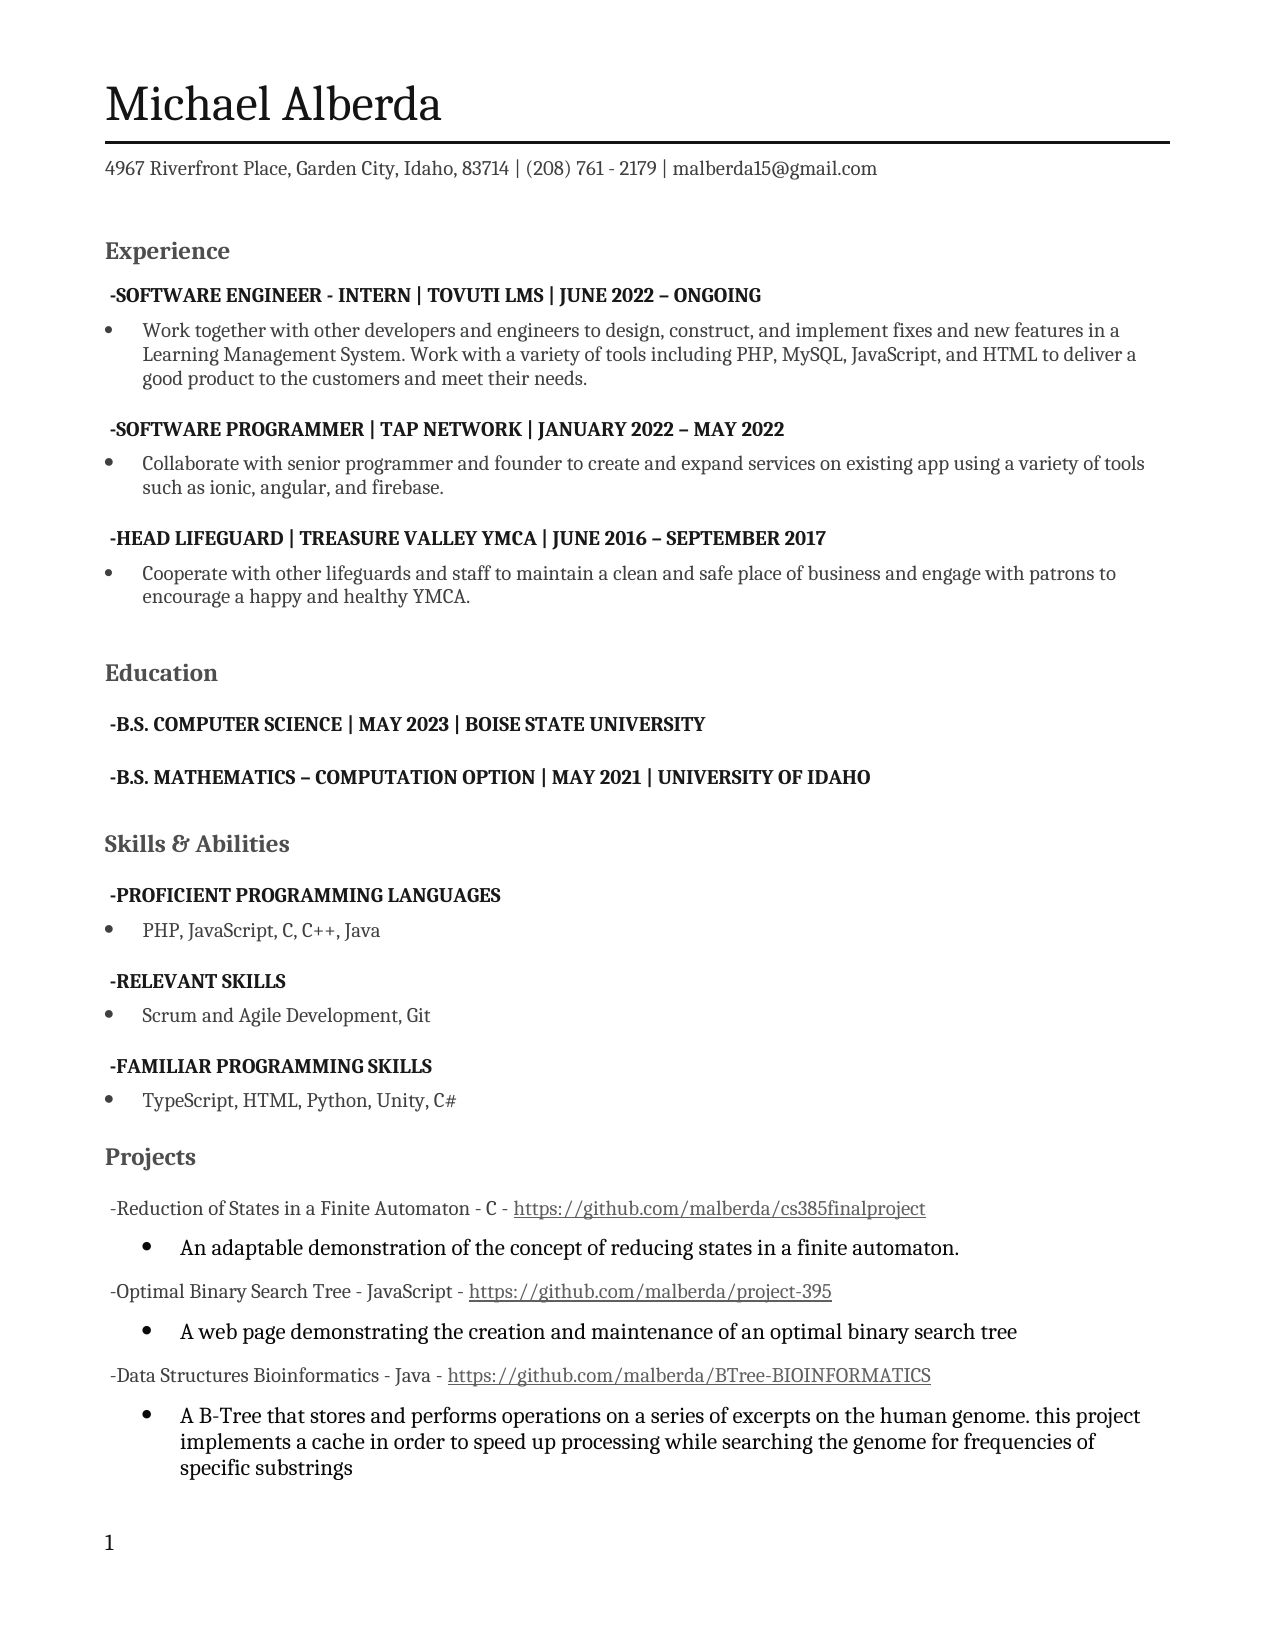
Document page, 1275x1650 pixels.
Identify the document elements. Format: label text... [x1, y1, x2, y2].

subtitle Projects [105, 1143, 1170, 1172]
text 4967 Riverfront Place, Garden City, Idaho, 83714 | (208) 761 - 2179 | malberda15@gmail.com [105, 156, 1170, 180]
subtitle -B.S. Computer Science | May 2023 | Boise State University [105, 713, 1170, 737]
list Scrum and Agile Development, Git [105, 1004, 1170, 1028]
list Cooperate with other lifeguards and staff to maintain a clean and safe place of business and engage with patrons to encourage a happy and healthy YMCA. [105, 561, 1170, 609]
subtitle Education [105, 659, 1170, 688]
list PHP, JavaScript, C, C++, Java [105, 918, 1170, 942]
subtitle Skills & Abilities [105, 830, 1170, 859]
subtitle -Software Engineer - Intern | TOvuti LMS | June 2022 – Ongoing [105, 284, 1170, 308]
subtitle -Data Structures Bioinformatics - Java - https://github.com/malberda/BTree-BIOINFORMATICS [105, 1364, 1170, 1388]
subtitle Experience [105, 237, 1170, 265]
list TypeScript, HTML, Python, Unity, C# [105, 1089, 1170, 1113]
subtitle -Head Lifeguard | Treasure Valley YMCA | June 2016 – September 2017 [105, 527, 1170, 551]
subtitle -Software Programmer | Tap Network | January 2022 – May 2022 [105, 417, 1170, 441]
subtitle -Reduction of States in a Finite Automaton - C - https://github.com/malberda/cs385finalproject [105, 1197, 1170, 1221]
subtitle A web page demonstrating the creation and maintenance of an optimal binary search tree [142, 1319, 1170, 1345]
subtitle -Familiar Programming Skills [105, 1055, 1170, 1079]
title Michael Alberda [105, 75, 1170, 141]
list Collaborate with senior programmer and founder to create and expand services on existing app using a variety of tools such as ionic, angular, and firebase. [105, 452, 1170, 500]
subtitle -Optimal Binary Search Tree - JavaScript - https://github.com/malberda/project-395 [105, 1280, 1170, 1304]
list Work together with other developers and engineers to design, construct, and implement fixes and new features in a Learning Management System. Work with a variety of tools including PHP, MySQL, JavaScript, and HTML to deliver a good product to the customers and meet their needs. [105, 318, 1170, 390]
subtitle -Proficient Programming Languages [105, 884, 1170, 908]
subtitle -B.S. Mathematics – Computation Option | May 2021 | university of idaho [105, 766, 1170, 790]
subtitle An adaptable demonstration of the concept of reducing states in a finite automaton. [142, 1235, 1170, 1261]
subtitle -Relevant Skills [105, 969, 1170, 993]
subtitle A B-Tree that stores and performs operations on a series of excerpts on the human genome. this project implements a cache in order to speed up processing while searching the genome for frequencies of specific substrings [142, 1402, 1170, 1481]
